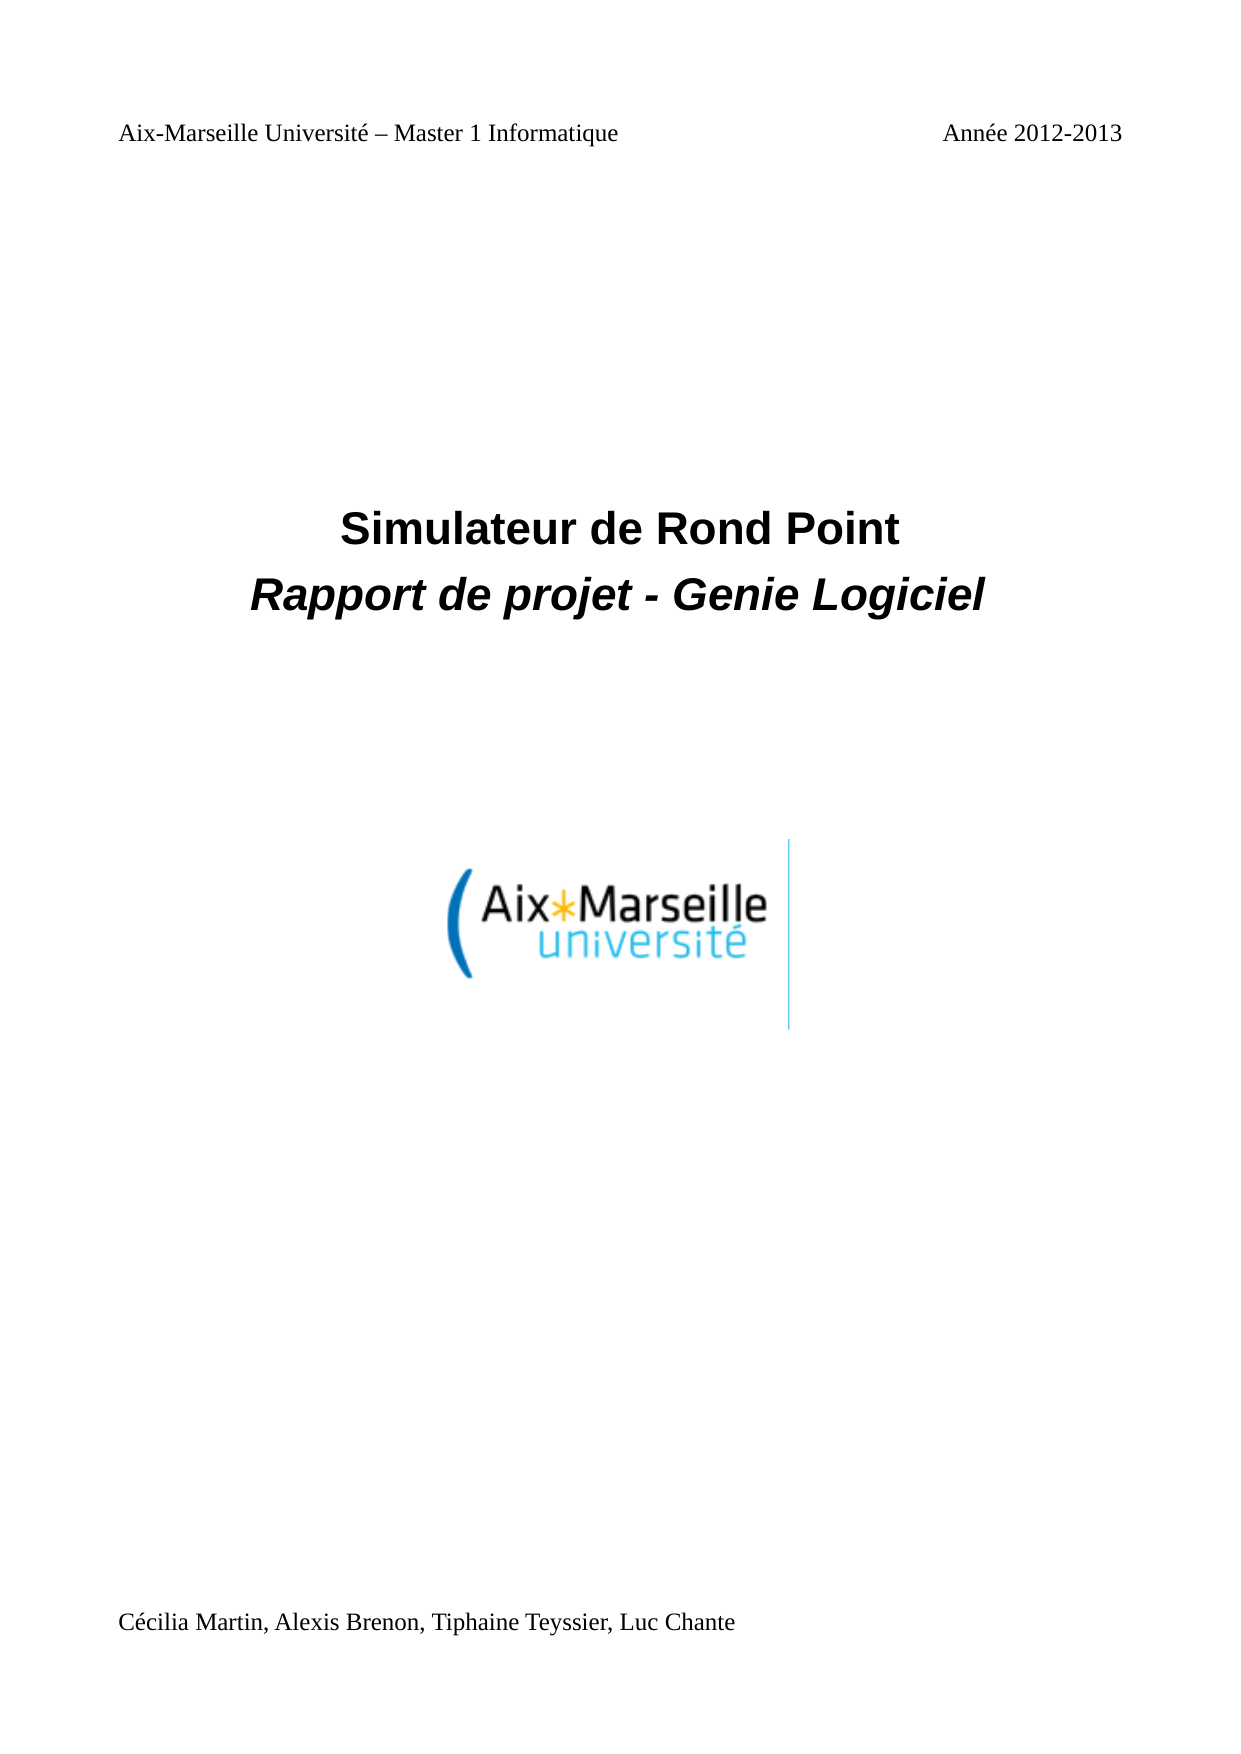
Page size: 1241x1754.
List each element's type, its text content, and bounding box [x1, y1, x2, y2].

subtitle Rapport de projet - Genie Logiciel [118, 567, 1122, 620]
picture [430, 839, 811, 1046]
title Simulateur de Rond Point [118, 502, 1122, 554]
